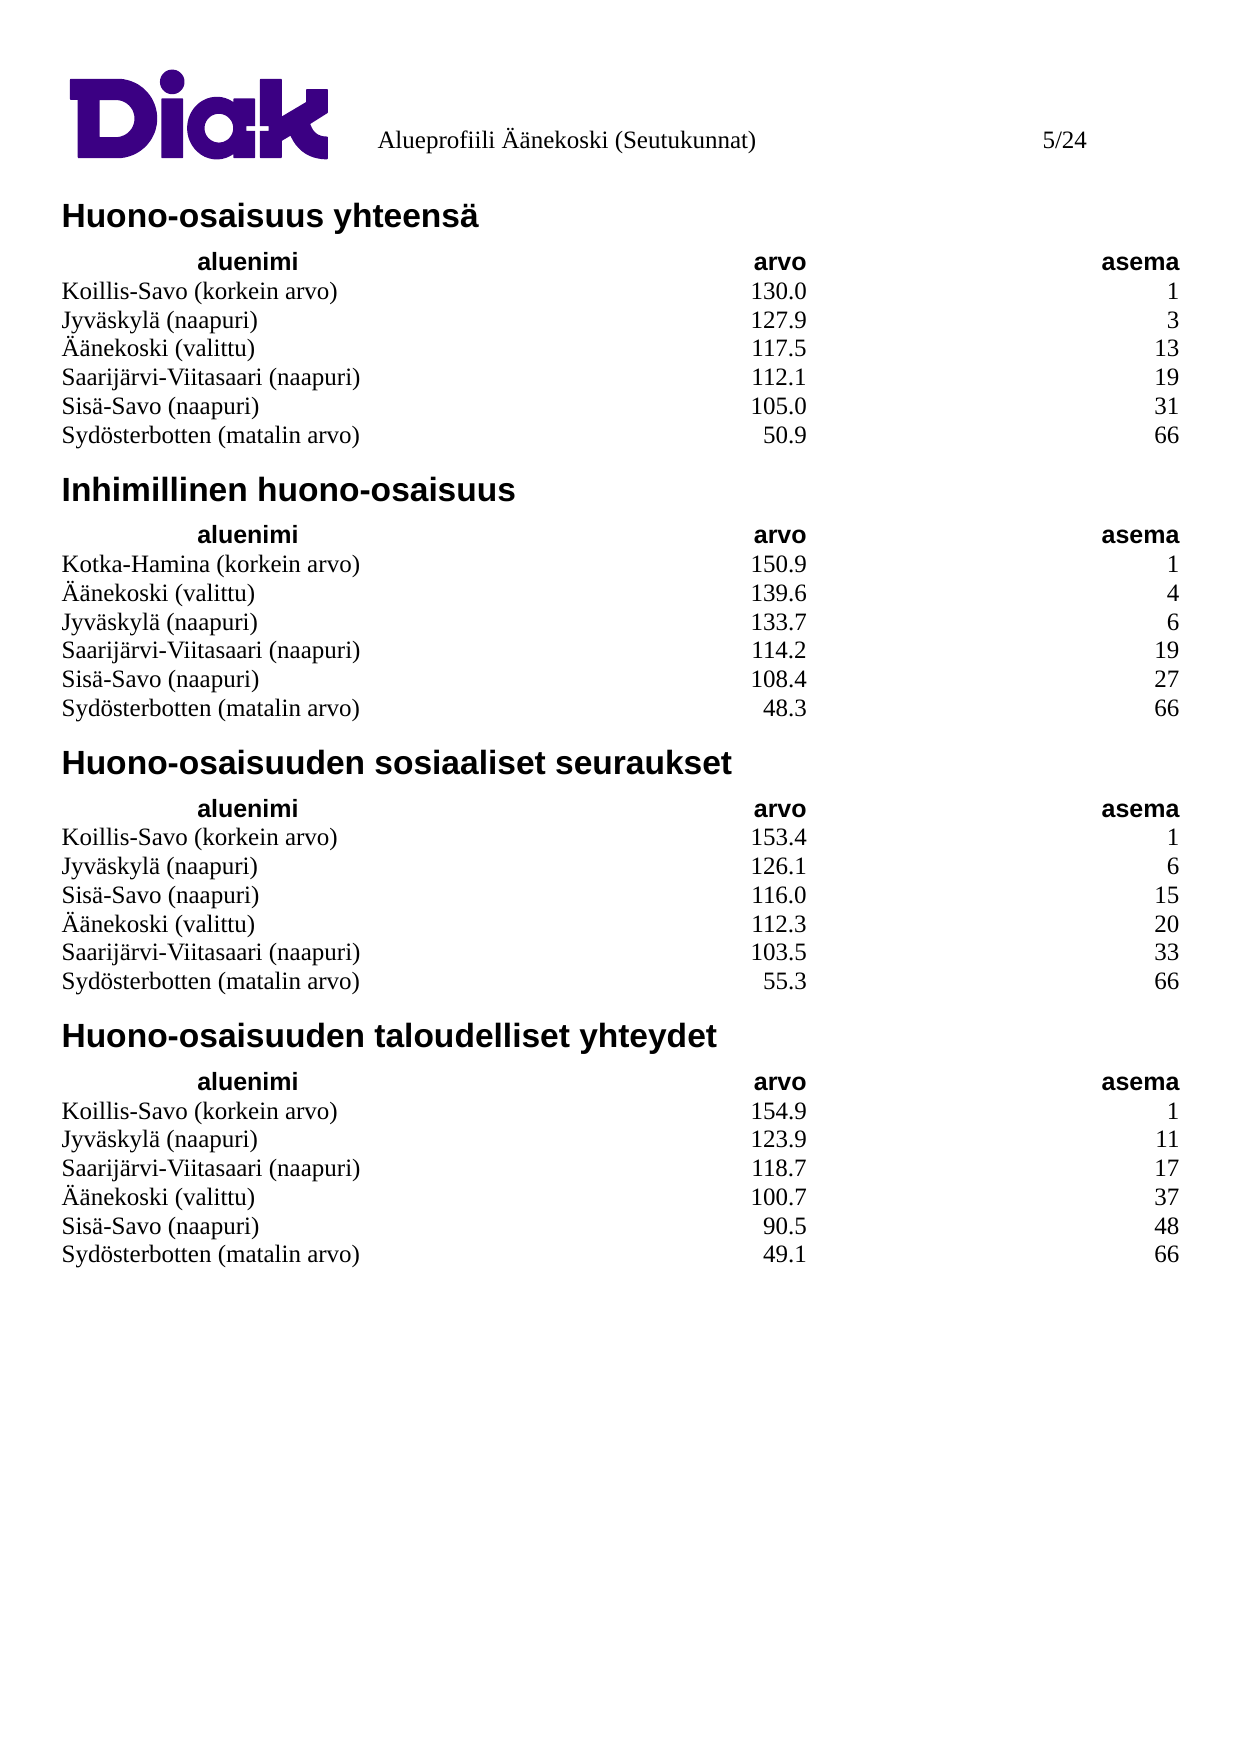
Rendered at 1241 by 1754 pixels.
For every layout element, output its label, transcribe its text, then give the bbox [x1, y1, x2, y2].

table_header asema [806, 247, 1179, 276]
table_header arvo [434, 794, 806, 822]
table_cell Jyväskylä (naapuri) [61, 1125, 434, 1153]
table_cell Jyväskylä (naapuri) [61, 851, 434, 880]
table_cell 1 [806, 823, 1179, 851]
table_header aluenimi [61, 1067, 434, 1096]
table_header arvo [434, 1067, 806, 1096]
table_cell 100.7 [434, 1182, 806, 1211]
table_cell 3 [806, 305, 1179, 333]
table_cell 6 [806, 607, 1179, 636]
table_cell 33 [806, 938, 1179, 966]
table_cell Koillis-Savo (korkein arvo) [61, 276, 434, 305]
table_cell Sydösterbotten (matalin arvo) [61, 420, 434, 448]
table_cell 103.5 [434, 938, 806, 966]
table_cell Sisä-Savo (naapuri) [61, 880, 434, 909]
table_cell 133.7 [434, 607, 806, 636]
table_cell 49.1 [434, 1240, 806, 1268]
table_cell Saarijärvi-Viitasaari (naapuri) [61, 636, 434, 664]
table_cell 13 [806, 334, 1179, 362]
table_cell Äänekoski (valittu) [61, 909, 434, 937]
table_cell 66 [806, 420, 1179, 448]
table_cell 48.3 [434, 693, 806, 722]
table_cell 1 [806, 549, 1179, 578]
table_cell 66 [806, 966, 1179, 995]
table_cell 66 [806, 693, 1179, 722]
table_cell 112.3 [434, 909, 806, 937]
table_cell Saarijärvi-Viitasaari (naapuri) [61, 1153, 434, 1182]
table_cell 114.2 [434, 636, 806, 664]
table_cell Jyväskylä (naapuri) [61, 607, 434, 636]
table_cell Saarijärvi-Viitasaari (naapuri) [61, 938, 434, 966]
table_cell Sydösterbotten (matalin arvo) [61, 1240, 434, 1268]
table_cell 112.1 [434, 362, 806, 391]
table_cell 20 [806, 909, 1179, 937]
table_cell Äänekoski (valittu) [61, 334, 434, 362]
subtitle Huono-osaisuus yhteensä [61, 196, 1179, 235]
table_header arvo [434, 247, 806, 276]
table_cell 105.0 [434, 391, 806, 420]
table_cell 127.9 [434, 305, 806, 333]
table_cell Sisä-Savo (naapuri) [61, 391, 434, 420]
table_header aluenimi [61, 247, 434, 276]
table_cell Sisä-Savo (naapuri) [61, 664, 434, 693]
table_header arvo [434, 521, 806, 549]
table_cell 123.9 [434, 1125, 806, 1153]
table_cell 4 [806, 578, 1179, 607]
table_cell 117.5 [434, 334, 806, 362]
table_cell Jyväskylä (naapuri) [61, 305, 434, 333]
table_cell Saarijärvi-Viitasaari (naapuri) [61, 362, 434, 391]
subtitle Inhimillinen huono-osaisuus [61, 469, 1179, 508]
table_cell 50.9 [434, 420, 806, 448]
table_header asema [806, 794, 1179, 822]
table_cell 48 [806, 1211, 1179, 1239]
table_cell 139.6 [434, 578, 806, 607]
table_cell 1 [806, 1096, 1179, 1124]
table_cell 126.1 [434, 851, 806, 880]
table_cell 1 [806, 276, 1179, 305]
table_cell 153.4 [434, 823, 806, 851]
table_cell 17 [806, 1153, 1179, 1182]
table_cell Koillis-Savo (korkein arvo) [61, 823, 434, 851]
table_cell 15 [806, 880, 1179, 909]
table_cell Äänekoski (valittu) [61, 578, 434, 607]
table_cell 150.9 [434, 549, 806, 578]
subtitle Huono-osaisuuden sosiaaliset seuraukset [61, 743, 1179, 781]
table_header aluenimi [61, 794, 434, 822]
table_cell 66 [806, 1240, 1179, 1268]
table_cell 118.7 [434, 1153, 806, 1182]
table_cell 27 [806, 664, 1179, 693]
table_cell 19 [806, 362, 1179, 391]
table_cell 37 [806, 1182, 1179, 1211]
table_header aluenimi [61, 521, 434, 549]
table_cell 6 [806, 851, 1179, 880]
table_cell 31 [806, 391, 1179, 420]
table_cell Kotka-Hamina (korkein arvo) [61, 549, 434, 578]
table_cell 108.4 [434, 664, 806, 693]
table_cell Sisä-Savo (naapuri) [61, 1211, 434, 1239]
subtitle Huono-osaisuuden taloudelliset yhteydet [61, 1016, 1179, 1054]
table_cell Koillis-Savo (korkein arvo) [61, 1096, 434, 1124]
table_header asema [806, 1067, 1179, 1096]
table_cell Sydösterbotten (matalin arvo) [61, 693, 434, 722]
table_cell 90.5 [434, 1211, 806, 1239]
table_cell 116.0 [434, 880, 806, 909]
table_cell Äänekoski (valittu) [61, 1182, 434, 1211]
table_cell 130.0 [434, 276, 806, 305]
table_cell 19 [806, 636, 1179, 664]
table_cell 11 [806, 1125, 1179, 1153]
table_cell 55.3 [434, 966, 806, 995]
table_cell Sydösterbotten (matalin arvo) [61, 966, 434, 995]
table_cell 154.9 [434, 1096, 806, 1124]
table_header asema [806, 521, 1179, 549]
